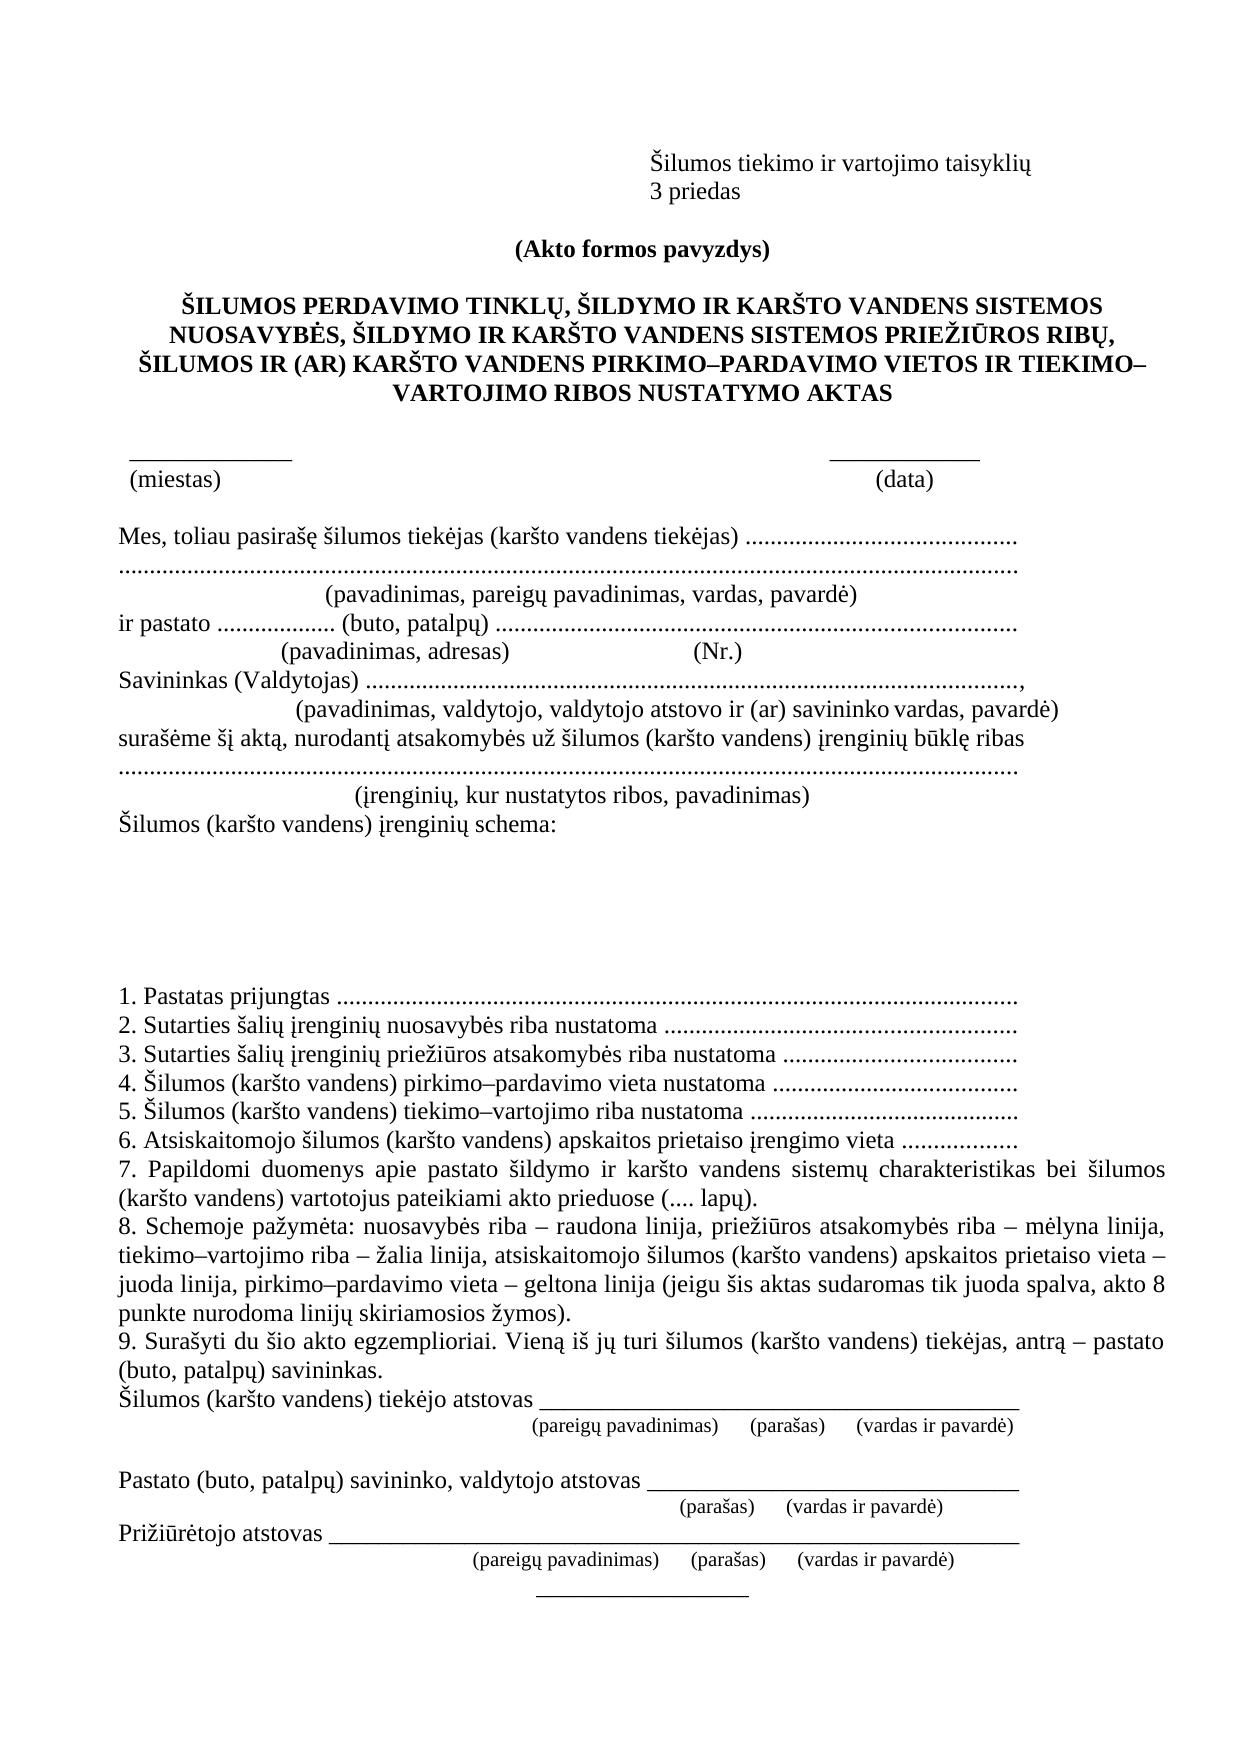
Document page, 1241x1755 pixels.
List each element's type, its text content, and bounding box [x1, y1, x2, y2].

text Mes, toliau pasirašę šilumos tiekėjas (karšto vandens tiekėjas) [118, 521, 1166, 550]
text 7. Papildomi duomenys apie pastato šildymo ir karšto vandens sistemų charakteristikas bei šilumos (karšto vandens) vartotojus pateikiami akto prieduose (.... lapų). [118, 1154, 1166, 1211]
text Šilumos (karšto vandens) tiekėjo atstovas [118, 1384, 1166, 1413]
text 4. Šilumos (karšto vandens) pirkimo–pardavimo vieta nustatoma [118, 1068, 1166, 1096]
text Prižiūrėtojo atstovas [118, 1518, 1166, 1547]
text 3. Sutarties šalių įrenginių priežiūros atsakomybės riba nustatoma [118, 1039, 1166, 1068]
text 6. Atsiskaitomojo šilumos (karšto vandens) apskaitos prietaiso įrengimo vieta [118, 1125, 1166, 1154]
text 9. Surašyti du šio akto egzemplioriai. Vieną iš jų turi šilumos (karšto vandens) tiekėjas, antrą – pastato (buto, patalpų) savininkas. [118, 1326, 1166, 1384]
table_header _____________ (miestas) [118, 435, 435, 493]
text Pastato (buto, patalpų) savininko, valdytojo atstovas [118, 1465, 1166, 1494]
text 1. Pastatas prijungtas [118, 981, 1166, 1010]
text (pareigų pavadinimas) (parašas) (vardas ir pavardė) [118, 1413, 1166, 1437]
text Šilumos (karšto vandens) įrenginių schema: [118, 809, 1166, 838]
text 8. Schemoje pažymėta: nuosavybės riba – raudona linija, priežiūros atsakomybės riba – mėlyna linija, tiekimo–vartojimo riba – žalia linija, atsiskaitomojo šilumos (karšto vandens) apskaitos prietaiso vieta – juoda linija, pirkimo–pardavimo vieta – geltona linija (jeigu šis aktas sudaromas tik juoda spalva, akto 8 punkte nurodoma linijų skiriamosios žymos). [118, 1211, 1166, 1326]
text Savininkas (Valdytojas) , [118, 665, 1166, 694]
text surašėme šį aktą, nurodantį atsakomybės už šilumos (karšto vandens) įrenginių būklę ribas [118, 723, 1166, 751]
table_header [118, 838, 1063, 953]
text 5. Šilumos (karšto vandens) tiekimo–vartojimo riba nustatoma [118, 1096, 1166, 1125]
text (pavadinimas, adresas) (Nr.) [118, 636, 1166, 665]
text 3 priedas [118, 176, 1166, 205]
text _________________ [118, 1571, 1166, 1600]
text (įrenginių, kur nustatytos ribos, pavadinimas) [118, 780, 1166, 809]
text (parašas) (vardas ir pavardė) [118, 1494, 1166, 1518]
table_header ____________ (data) [746, 435, 1063, 493]
text ŠILUMOS PERDAVIMO TINKLŲ, ŠILDYMO IR KARŠTO VANDENS SISTEMOS NUOSAVYBĖS, ŠILDYMO IR KARŠTO VANDENS SISTEMOS PRIEŽIŪROS RIBŲ, ŠILUMOS IR (AR) KARŠTO VANDENS PIRKIMO–PARDAVIMO VIETOS IR TIEKIMO–VARTOJIMO RIBOS NUSTATYMO AKTAS [118, 291, 1166, 406]
text (pavadinimas, valdytojo, valdytojo atstovo ir (ar) savininko vardas, pavardė) [118, 694, 1166, 723]
text Šilumos tiekimo ir vartojimo taisyklių [118, 148, 1166, 176]
text ir pastato ................... (buto, patalpų) [118, 608, 1166, 636]
text 2. Sutarties šalių įrenginių nuosavybės riba nustatoma [118, 1010, 1166, 1039]
text (Akto formos pavyzdys) [118, 234, 1166, 263]
text ... [118, 550, 1166, 579]
text (pavadinimas, pareigų pavadinimas, vardas, pavardė) [118, 579, 1166, 608]
text (pareigų pavadinimas) (parašas) (vardas ir pavardė) [118, 1547, 1166, 1571]
table_header [435, 435, 746, 493]
